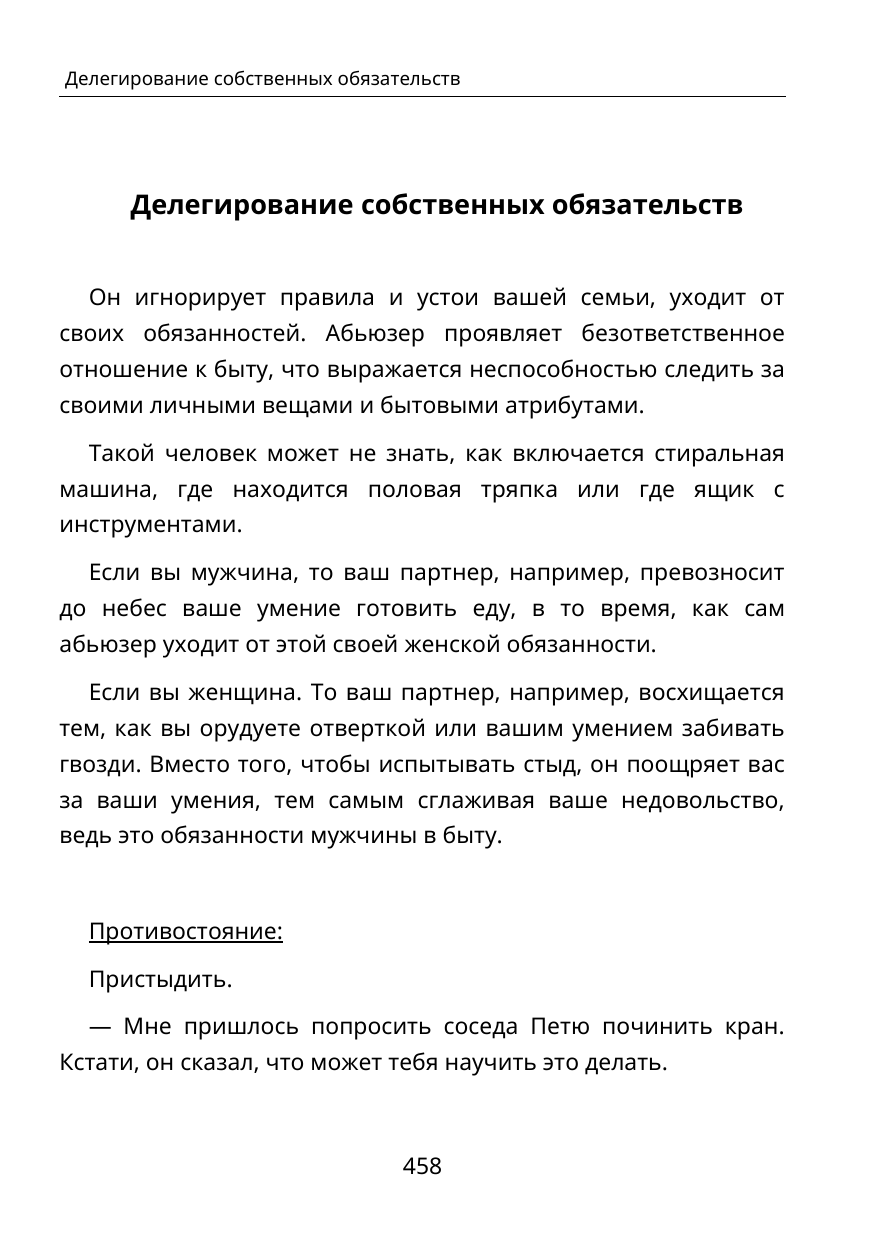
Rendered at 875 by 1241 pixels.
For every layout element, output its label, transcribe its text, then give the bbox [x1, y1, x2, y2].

text Противостояние: [59, 915, 786, 946]
text — Мне пришлось попросить соседа Петю починить кран. Кстати, он сказал, что может тебя научить это делать. [59, 1010, 786, 1077]
text Такой человек может не знать, как включается стиральная машина, где находится половая тряпка или где ящик с инструментами. [59, 437, 786, 540]
subtitle Делегирование собственных обязательств [59, 185, 786, 222]
text Он игнорирует правила и устои вашей семьи, уходит от своих обязанностей. Абьюзер проявляет безответственное отношение к быту, что выражается неспособностью следить за своими личными вещами и бытовыми атрибутами. [59, 281, 786, 420]
text Пристыдить. [59, 963, 786, 994]
text Если вы мужчина, то ваш партнер, например, превозносит до небес ваше умение готовить еду, в то время, как сам абьюзер уходит от этой своей женской обязанности. [59, 556, 786, 659]
text Если вы женщина. То ваш партнер, например, восхищается тем, как вы орудуете отверткой или вашим умением забивать гвозди. Вместо того, чтобы испытывать стыд, он поощряет вас за ваши умения, тем самым сглаживая ваше недовольство, ведь это обязанности мужчины в быту. [59, 676, 786, 851]
